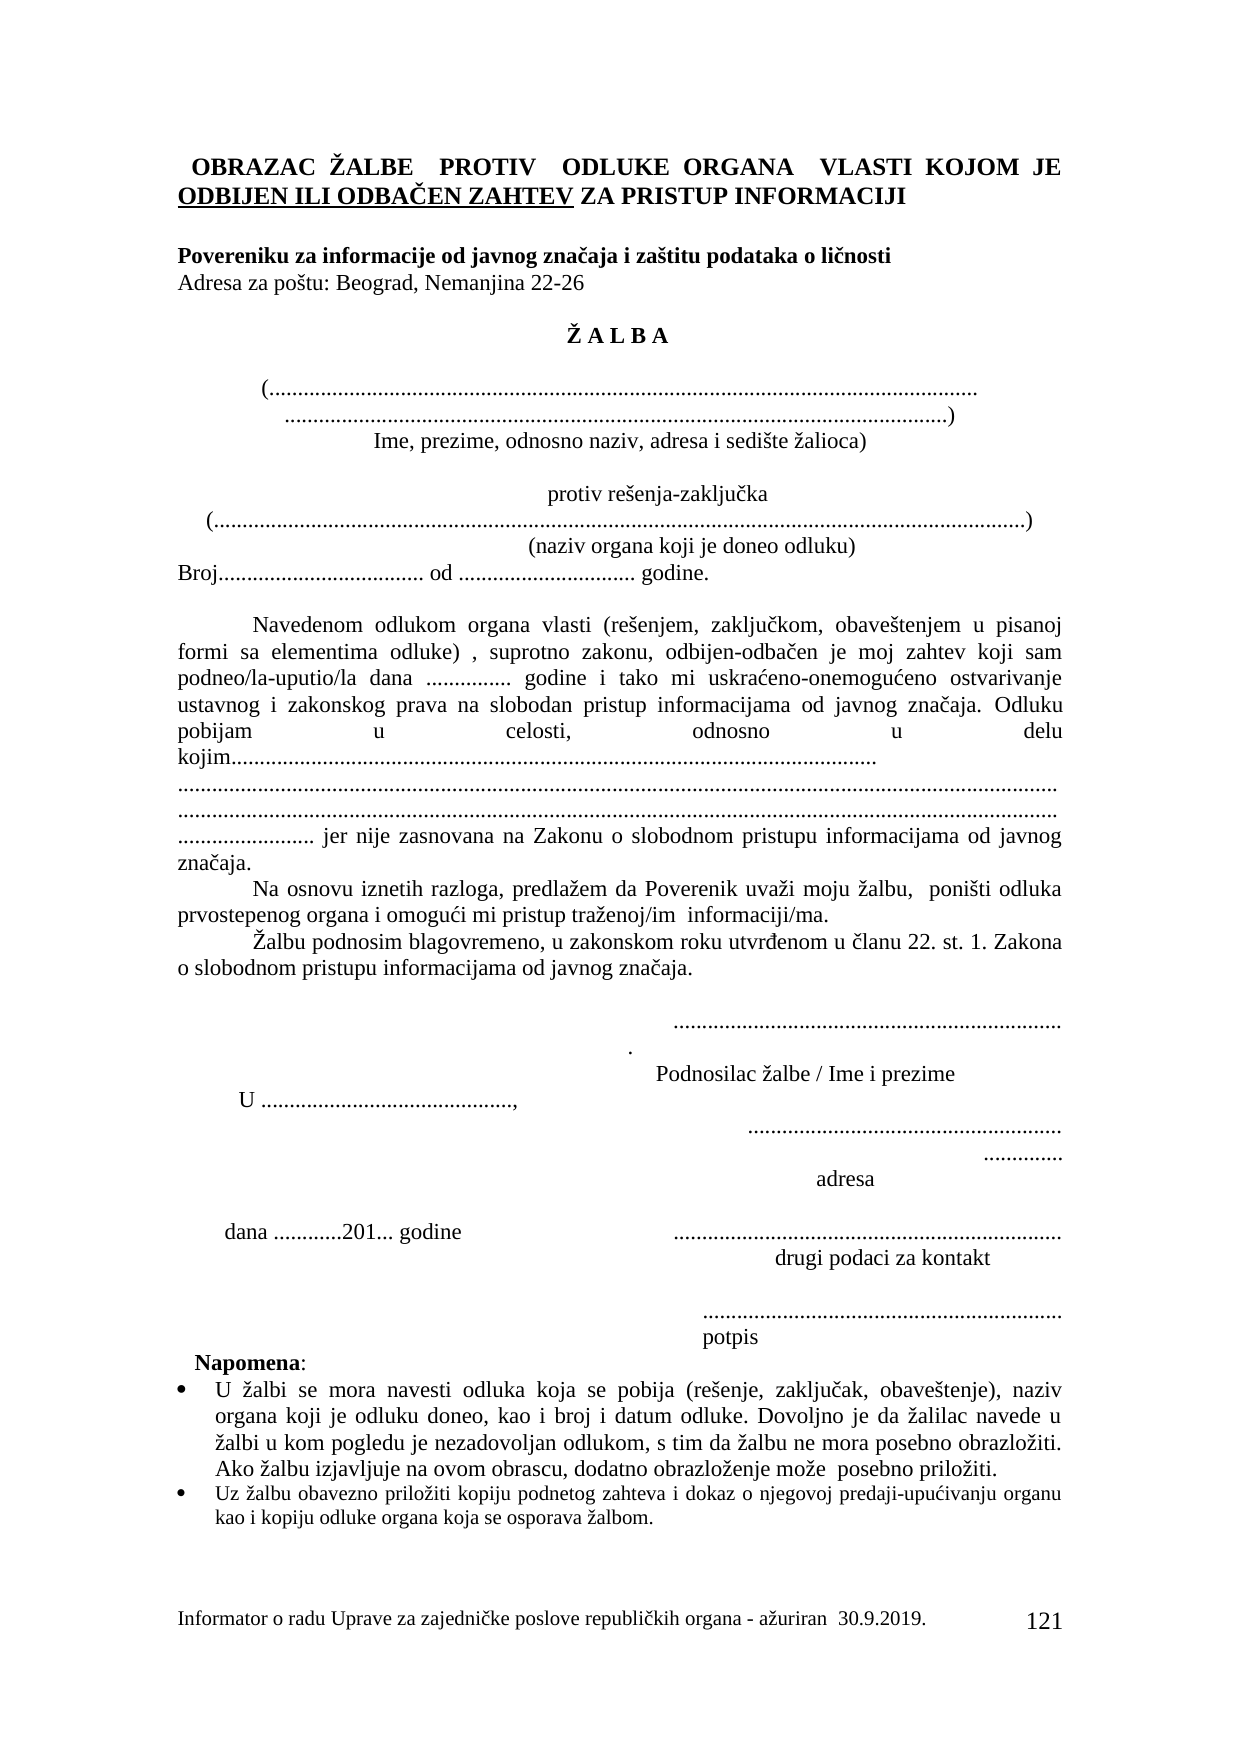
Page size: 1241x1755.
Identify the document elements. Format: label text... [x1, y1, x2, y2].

text Ž A L B A [177, 322, 1063, 348]
text U ............................................, ..................................................................... [177, 1086, 1063, 1165]
text adresa [177, 1165, 1063, 1191]
text drugi podaci za kontakt [702, 1244, 1063, 1270]
text dana ............201... godine .................................................................... [177, 1218, 1063, 1244]
text Na osnovu iznetih razloga, predlažem da Poverenik uvaži moju žalbu, poništi odluka prvostepenog organa i omogući mi pristup traženoj/im informaciji/ma. [177, 875, 1063, 928]
text Podnosilac žalbe / Ime i prezime [627, 1059, 1063, 1086]
list U žalbi se mora navesti odluka koja se pobija (rešenje, zaklјučak, obaveštenje), naziv organa koji je odluku doneo, kao i broj i datum odluke. Dovolјno je da žalilac navede u žalbi u kom pogledu je nezadovolјan odlukom, s tim da žalbu ne mora posebno obrazložiti. Ako žalbu izjavlјuje na ovom obrascu, dodatno obrazloženje može posebno priložiti. [177, 1376, 1063, 1481]
text Napomena: [177, 1349, 1063, 1376]
text Adresa za poštu: Beograd, Nemanjina 22-26 [177, 269, 1063, 295]
text Ime, prezime, odnosno naziv, adresa i sedište žalioca) [177, 427, 1063, 453]
text Povereniku za informacije od javnog značaja i zaštitu podataka o ličnosti [177, 243, 1063, 269]
text ............................................................................................................................................................................................................................................................................................................................................ jer nije zasnovana na Zakonu o slobodnom pristupu informacijama od javnog značaja. [177, 770, 1063, 875]
text ............................................................... potpis [702, 1297, 1063, 1349]
subtitle OBRAZAC ŽALBE PROTIV ODLUKE ORGANA VLASTI KOJOM JE ODBIJEN ILI ODBAČEN ZAHTEV ZA PRISTUP INFORMACIJI [177, 148, 1063, 210]
text Žalbu podnosim blagovremeno, u zakonskom roku utvrđenom u članu 22. st. 1. Zakona o slobodnom pristupu informacijama od javnog značaja. [177, 928, 1063, 981]
text (............................................................................................................................ [177, 374, 1063, 401]
text ....................................................................................................................) [177, 401, 1063, 427]
text (naziv organa koji je doneo odluku) [177, 532, 1063, 559]
text Navedenom odlukom organa vlasti (rešenjem, zaklјučkom, obaveštenjem u pisanoj formi sa elementima odluke) , suprotno zakonu, odbijen-odbačen je moj zahtev koji sam podneo/la-uputio/la dana ............... godine i tako mi uskraćeno-onemogućeno ostvarivanje ustavnog i zakonskog prava na slobodan pristup informacijama od javnog značaja. Odluku pobijam u celosti, odnosno u delu kojim................................................................................................................. [177, 612, 1063, 770]
text Broj.................................... od ............................... godine. [177, 559, 1063, 585]
text ..................................................................... [627, 1007, 1063, 1059]
text protiv rešenja-zaklјučka (..............................................................................................................................................) [177, 480, 1063, 532]
list Uz žalbu obavezno priložiti kopiju podnetog zahteva i dokaz o njegovoj predaji-upućivanju organu kao i kopiju odluke organa koja se osporava žalbom. [177, 1481, 1063, 1529]
